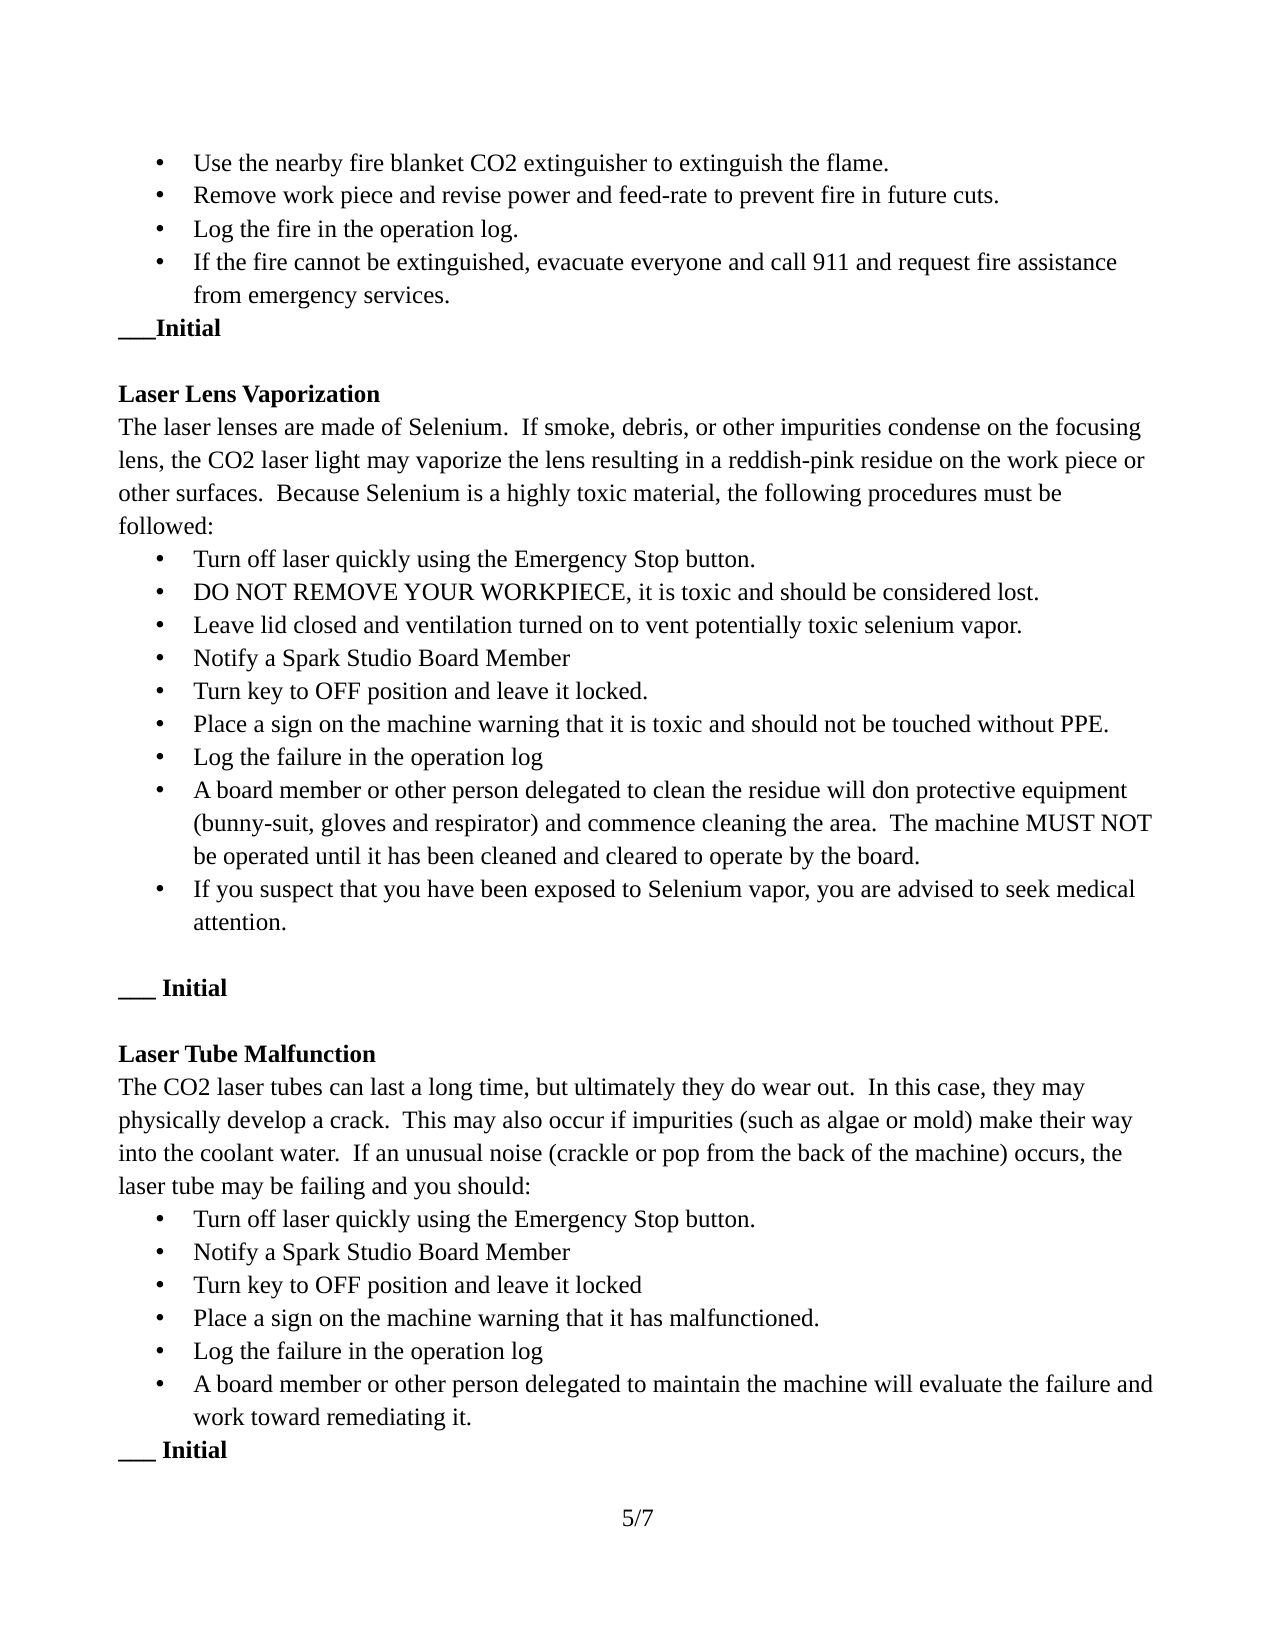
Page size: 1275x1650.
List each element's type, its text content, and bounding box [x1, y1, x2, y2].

list If the fire cannot be extinguished, evacuate everyone and call 911 and request fire assistance from emergency services. [156, 247, 1157, 308]
list Notify a Spark Studio Board Member [156, 643, 1157, 672]
text ___ Initial [118, 1435, 1157, 1464]
list Place a sign on the machine warning that it has malfunctioned. [156, 1303, 1157, 1332]
list Turn key to OFF position and leave it locked. [156, 676, 1157, 705]
list Log the failure in the operation log [156, 1336, 1157, 1365]
list Log the fire in the operation log. [156, 214, 1157, 242]
list Turn off laser quickly using the Emergency Stop button. [156, 1204, 1157, 1233]
text ___ Initial [118, 973, 1157, 1002]
list DO NOT REMOVE YOUR WORKPIECE, it is toxic and should be considered lost. [156, 577, 1157, 606]
list Turn off laser quickly using the Emergency Stop button. [156, 544, 1157, 573]
list If you suspect that you have been exposed to Selenium vapor, you are advised to seek medical attention. [156, 874, 1157, 936]
text The CO2 laser tubes can last a long time, but ultimately they do wear out. In this case, they may physically develop a crack. This may also occur if impurities (such as algae or mold) make their way into the coolant water. If an unusual noise (crackle or pop from the back of the machine) occurs, the laser tube may be failing and you should: [118, 1072, 1157, 1200]
list Turn key to OFF position and leave it locked [156, 1270, 1157, 1299]
text Laser Lens Vaporization [118, 379, 1157, 407]
list Leave lid closed and ventilation turned on to vent potentially toxic selenium vapor. [156, 610, 1157, 639]
text The laser lenses are made of Selenium. If smoke, debris, or other impurities condense on the focusing lens, the CO2 laser light may vaporize the lens resulting in a reddish-pink residue on the work piece or other surfaces. Because Selenium is a highly toxic material, the following procedures must be followed: [118, 412, 1157, 539]
text Laser Tube Malfunction [118, 1039, 1157, 1068]
text ___Initial [118, 313, 1157, 341]
list Place a sign on the machine warning that it is toxic and should not be touched without PPE. [156, 709, 1157, 738]
list Log the failure in the operation log [156, 742, 1157, 771]
list Remove work piece and revise power and feed-rate to prevent fire in future cuts. [156, 181, 1157, 209]
list A board member or other person delegated to maintain the machine will evaluate the failure and work toward remediating it. [156, 1369, 1157, 1431]
list A board member or other person delegated to clean the residue will don protective equipment (bunny-suit, gloves and respirator) and commence cleaning the area. The machine MUST NOT be operated until it has been cleaned and cleared to operate by the board. [156, 775, 1157, 870]
list Use the nearby fire blanket CO2 extinguisher to extinguish the flame. [156, 148, 1157, 176]
list Notify a Spark Studio Board Member [156, 1237, 1157, 1266]
